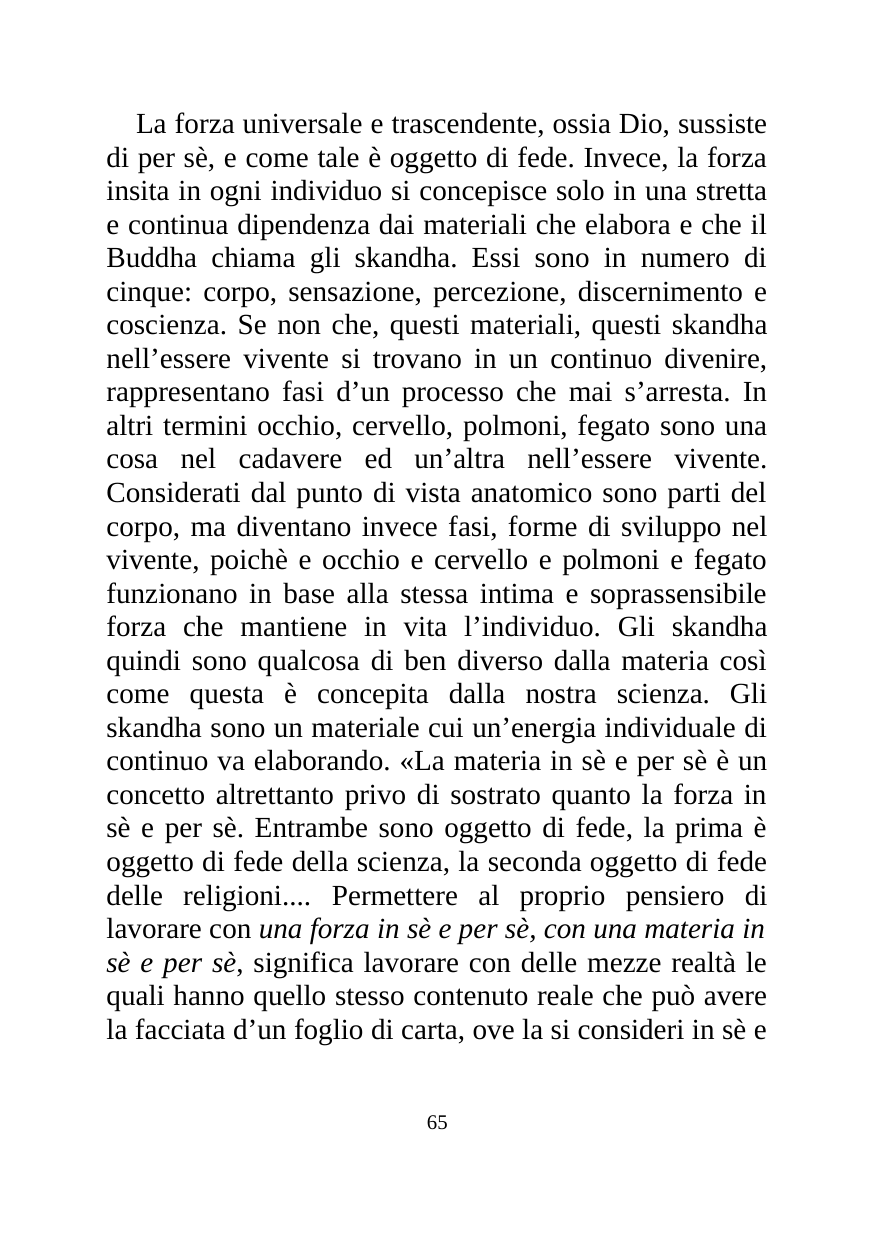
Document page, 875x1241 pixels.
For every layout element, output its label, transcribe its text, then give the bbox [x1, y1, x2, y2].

text La forza universale e trascendente, ossia Dio, sussiste di per sè, e come tale è oggetto di fede. Invece, la forza insita in ogni individuo si concepisce solo in una stretta e continua dipendenza dai materiali che elabora e che il Buddha chiama gli skandha. Essi sono in numero di cinque: corpo, sensazione, percezione, discernimento e coscienza. Se non che, questi materiali, questi skandha nell’essere vivente si trovano in un continuo divenire, rappresentano fasi d’un processo che mai s’arresta. In altri termini occhio, cervello, polmoni, fegato sono una cosa nel cadavere ed un’altra nell’essere vivente. Considerati dal punto di vista anatomico sono parti del corpo, ma diventano invece fasi, forme di sviluppo nel vivente, poichè e occhio e cervello e polmoni e fegato funzionano in base alla stessa intima e soprassensibile forza che mantiene in vita l’individuo. Gli skandha quindi sono qualcosa di ben diverso dalla materia così come questa è concepita dalla nostra scienza. Gli skandha sono un materiale cui un’energia individuale di continuo va elaborando. «La materia in sè e per sè è un concetto altrettanto privo di sostrato quanto la forza in sè e per sè. Entrambe sono oggetto di fede, la prima è oggetto di fede della scienza, la seconda oggetto di fede delle religioni.... Permettere al proprio pensiero di lavorare con una forza in sè e per sè, con una materia in sè e per sè, significa lavorare con delle mezze realtà le quali hanno quello stesso contenuto reale che può avere la facciata d’un foglio di carta, ove la si consideri in sè e [106, 106, 768, 1045]
